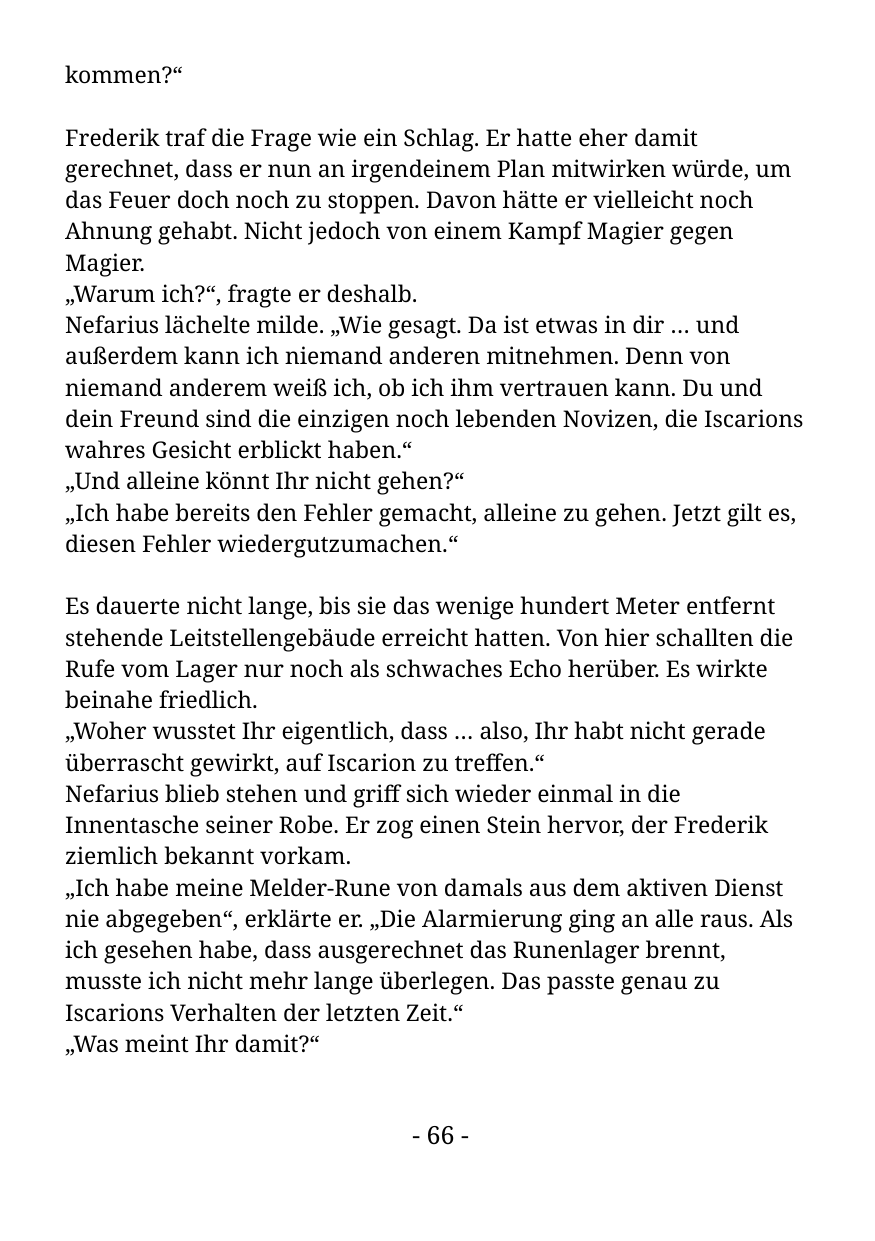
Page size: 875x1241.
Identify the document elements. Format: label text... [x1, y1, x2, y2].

text „Ich habe bereits den Fehler gemacht, alleine zu gehen. Jetzt gilt es, diesen Fehler wiedergutzumachen.“ [65, 497, 809, 559]
text „Und alleine könnt Ihr nicht gehen?“ [65, 465, 809, 497]
text „Ich habe meine Melder-Rune von damals aus dem aktiven Dienst nie abgegeben“, erklärte er. „Die Alarmierung ging an alle raus. Als ich gesehen habe, dass ausgerechnet das Runenlager brennt, musste ich nicht mehr lange überlegen. Das passte genau zu Iscarions Verhalten der letzten Zeit.“ [65, 872, 809, 1028]
text Es dauerte nicht lange, bis sie das wenige hundert Meter entfernt stehende Leitstellengebäude erreicht hatten. Von hier schallten die Rufe vom Lager nur noch als schwaches Echo herüber. Es wirkte beinahe friedlich. [65, 590, 809, 715]
text Frederik traf die Frage wie ein Schlag. Er hatte eher damit gerechnet, dass er nun an irgendeinem Plan mitwirken würde, um das Feuer doch noch zu stoppen. Davon hätte er vielleicht noch Ahnung gehabt. Nicht jedoch von einem Kampf Magier gegen Magier. [65, 122, 809, 278]
text Nefarius lächelte milde. „Wie gesagt. Da ist etwas in dir … und außerdem kann ich niemand anderen mitnehmen. Denn von niemand anderem weiß ich, ob ich ihm vertrauen kann. Du und dein Freund sind die einzigen noch lebenden Novizen, die Iscarions wahres Gesicht erblickt haben.“ [65, 309, 809, 465]
text „Was meint Ihr damit?“ [65, 1028, 809, 1059]
text „Woher wusstet Ihr eigentlich, dass … also, Ihr habt nicht gerade überrascht gewirkt, auf Iscarion zu treffen.“ [65, 715, 809, 778]
text Nefarius blieb stehen und griff sich wieder einmal in die Innentasche seiner Robe. Er zog einen Stein hervor, der Frederik ziemlich bekannt vorkam. [65, 778, 809, 872]
text kommen?“ [65, 59, 809, 90]
text „Warum ich?“, fragte er deshalb. [65, 278, 809, 309]
